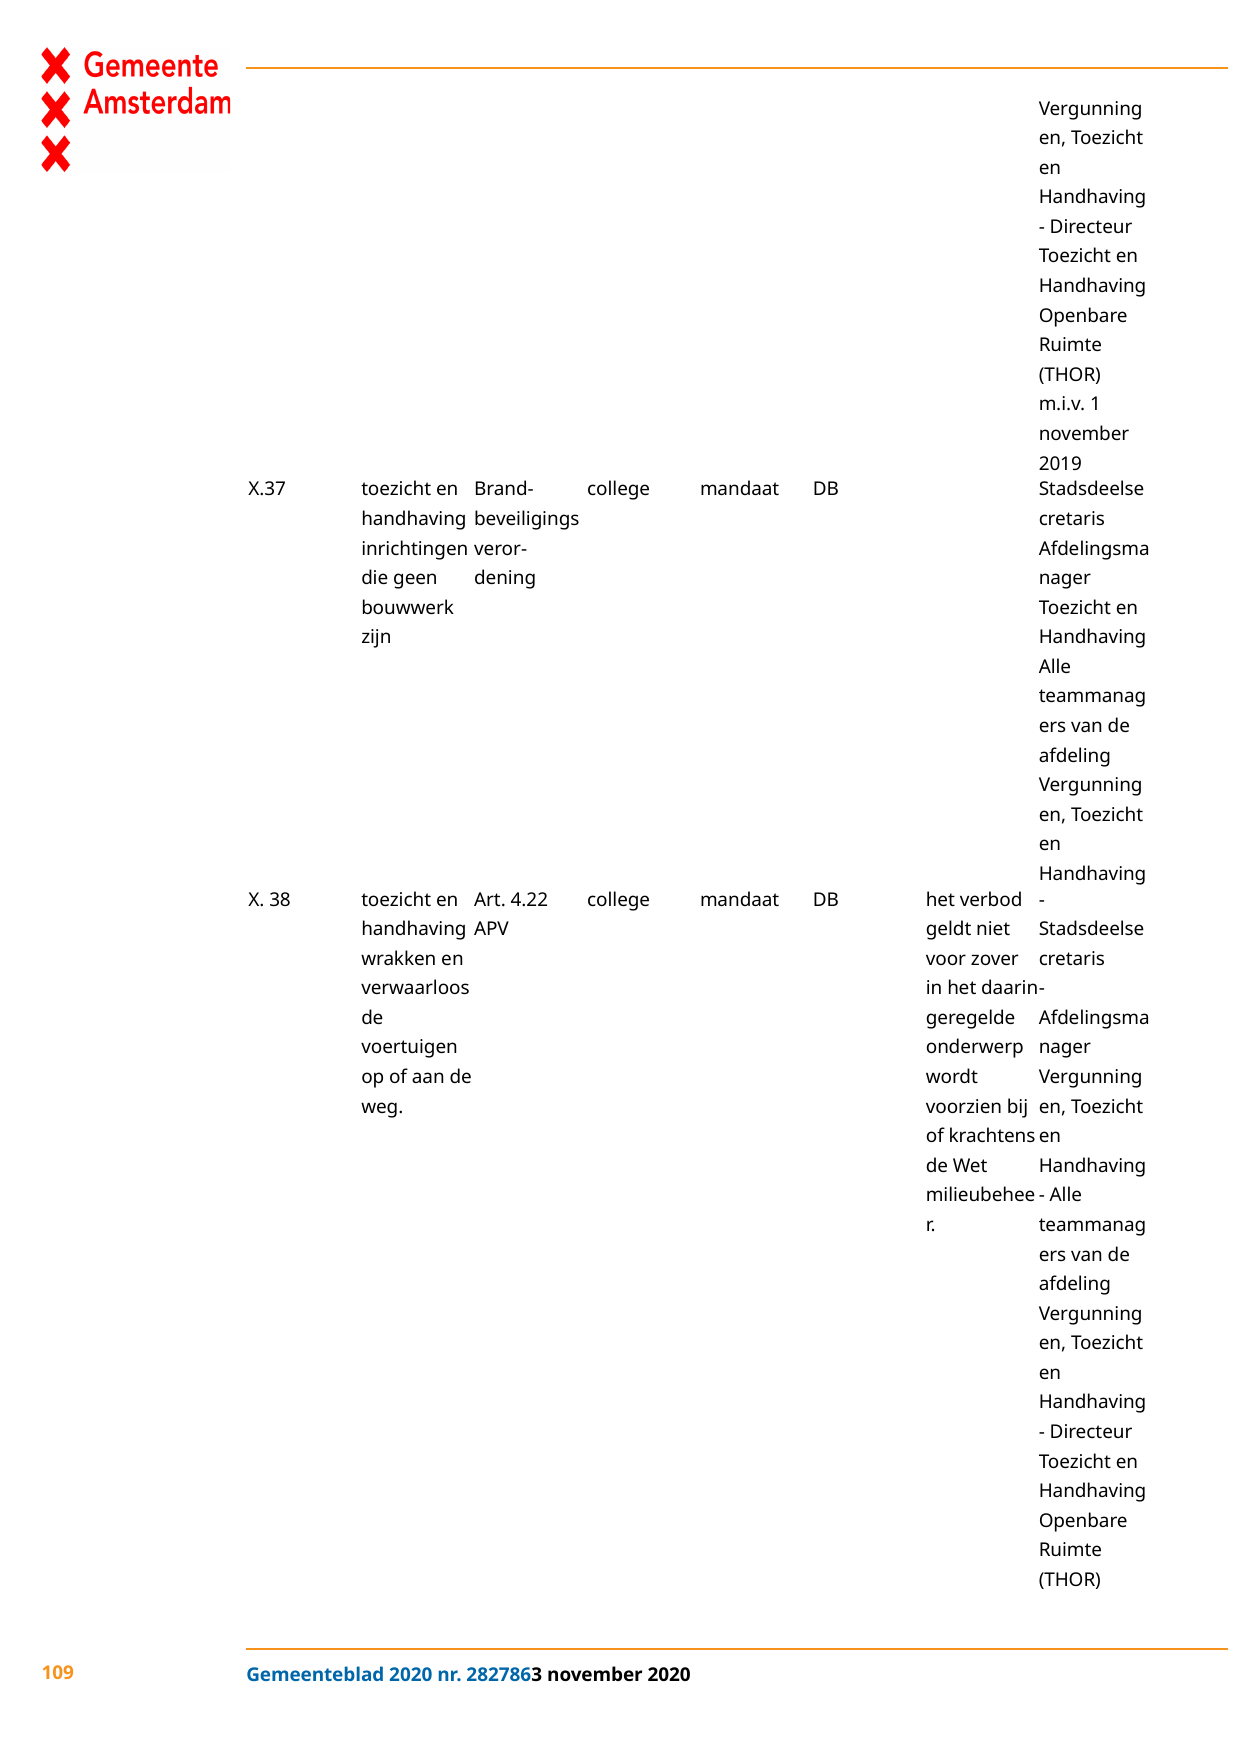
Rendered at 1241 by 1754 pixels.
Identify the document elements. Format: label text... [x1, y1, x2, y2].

table_cell Vergunningen, Toezicht en Handhaving - Directeur Toezicht en Handhaving Openbare Ruimte (THOR) m.i.v. 1 november 2019 [1039, 95, 1152, 476]
table_cell X. 38 [248, 886, 361, 1592]
table_cell toezicht en handhaving inrichtingen die geen bouwwerk zijn [361, 476, 474, 886]
table_cell [926, 476, 1038, 886]
table_cell DB [813, 886, 926, 1592]
table_cell college [587, 886, 700, 1592]
table_cell het verbod geldt niet voor zover in het daarin geregelde onderwerp wordt voorzien bij of krachtens de Wet milieubeheer. [926, 886, 1038, 1592]
table_cell mandaat [700, 886, 813, 1592]
table_cell DB [813, 476, 926, 886]
table_cell [587, 95, 700, 476]
table_cell Brand-beveiligingsveror-dening [474, 476, 587, 886]
table_cell Stadsdeelsecretaris Afdelingsmanager Toezicht en Handhaving Alle teammanagers van de afdeling Vergunningen, Toezicht en Handhaving [1039, 476, 1152, 886]
table_cell [474, 95, 587, 476]
picture [41, 47, 231, 172]
table_cell [700, 95, 813, 476]
table_cell X.37 [248, 476, 361, 886]
table_cell college [587, 476, 700, 886]
table_cell Art. 4.22 APV [474, 886, 587, 1592]
table_cell [926, 95, 1038, 476]
table_cell [361, 95, 474, 476]
table_cell mandaat [700, 476, 813, 886]
table_cell - Stadsdeelsecretaris - Afdelingsmanager Vergunningen, Toezicht en Handhaving - Alle teammanagers van de afdeling Vergunningen, Toezicht en Handhaving - Directeur Toezicht en Handhaving Openbare Ruimte (THOR) [1039, 886, 1152, 1592]
table_cell toezicht en handhaving wrakken en verwaarloosde voertuigen op of aan de weg. [361, 886, 474, 1592]
table_cell [248, 95, 361, 476]
table_cell [813, 95, 926, 476]
